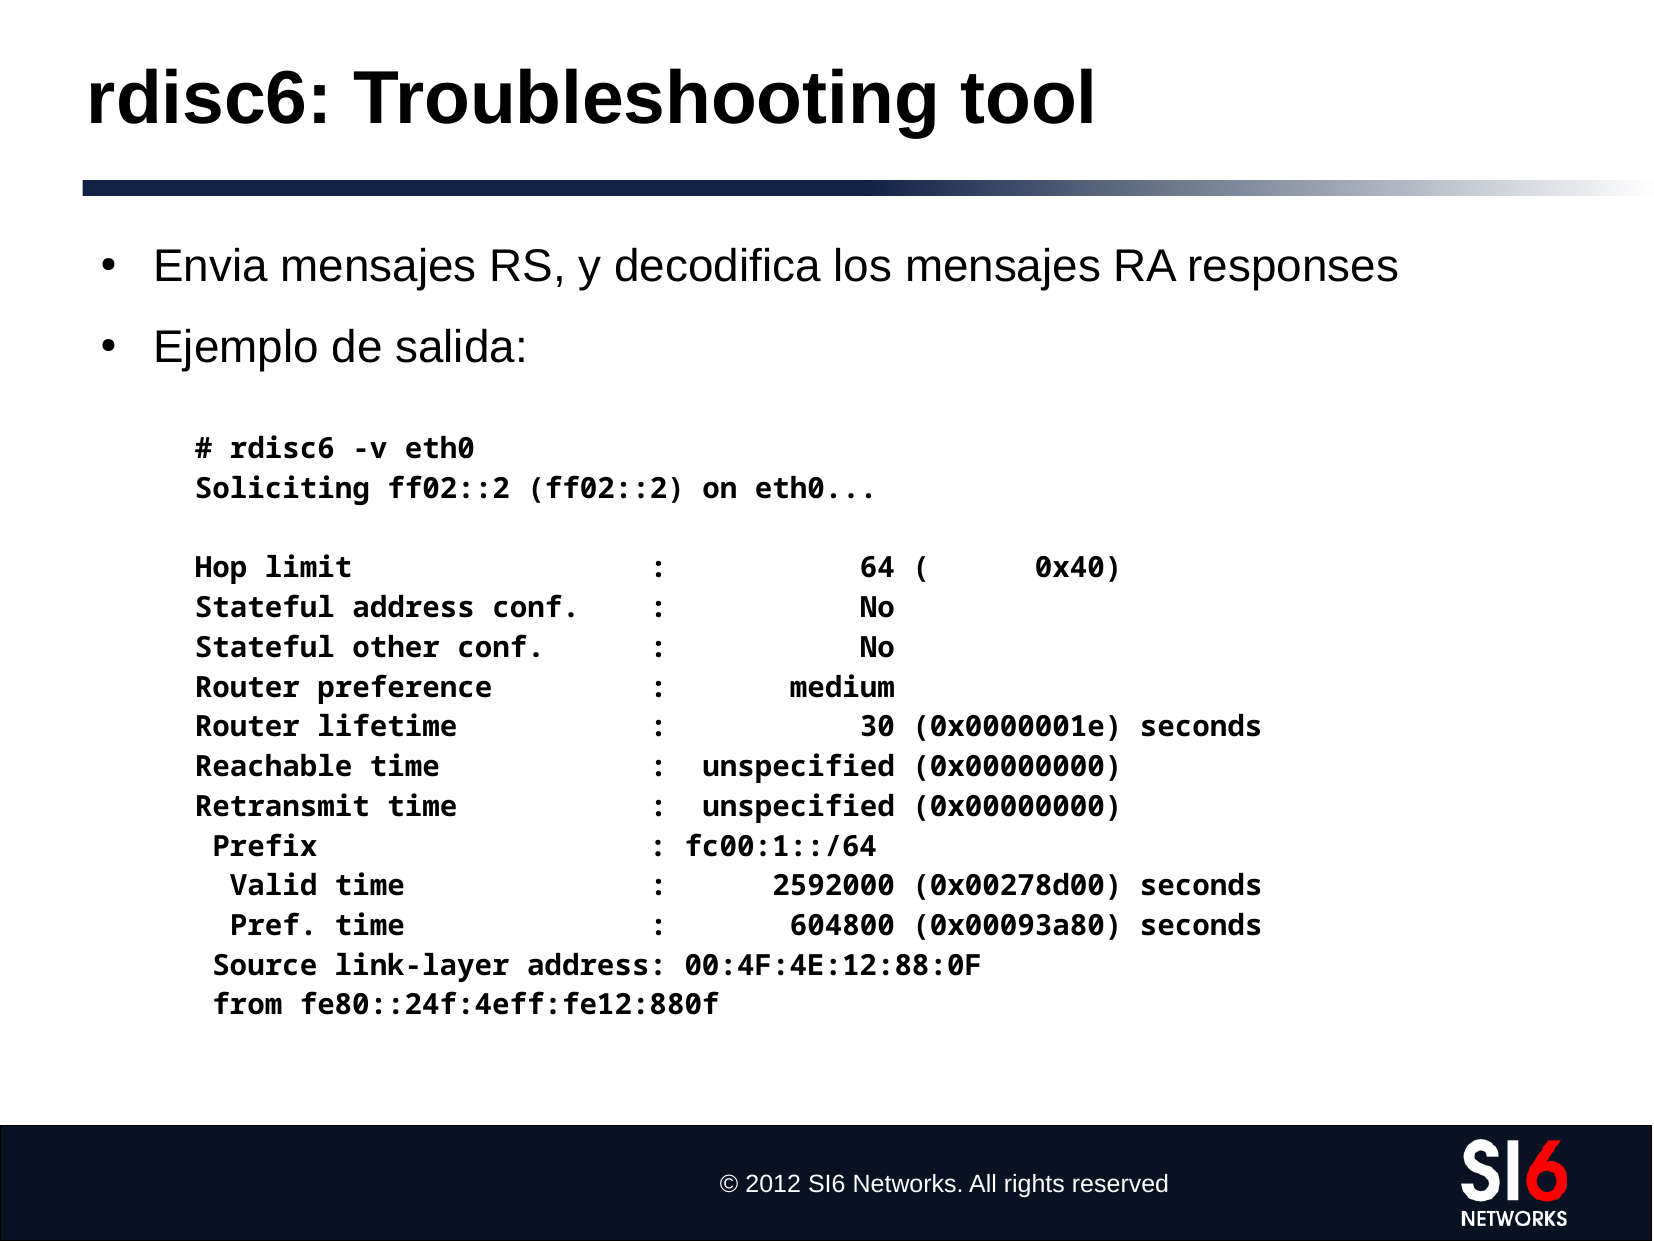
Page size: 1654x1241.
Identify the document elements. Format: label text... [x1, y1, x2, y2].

picture [1461, 1139, 1567, 1226]
title rdisc6: Troubleshooting tool [86, 30, 1576, 166]
list Envia mensajes RS, y decodifica los mensajes RA responses Ejemplo de salida: [82, 240, 1571, 1059]
text_box # rdisc6 -v eth0 Soliciting ff02::2 (ff02::2) on eth0... Hop limit : 64 ( 0x40) Stateful address conf. : No Stateful other conf. : No Router preference : medium Router lifetime : 30 (0x0000001e) seconds Reachable time : unspecified (0x00000000) Retransmit time : unspecified (0x00000000) Prefix : fc00:1::/64 Valid time : 2592000 (0x00278d00) seconds Pref. time : 604800 (0x00093a80) seconds Source link-layer address: 00:4F:4E:12:88:0F from fe80::24f:4eff:fe12:880f [180, 420, 1306, 1065]
